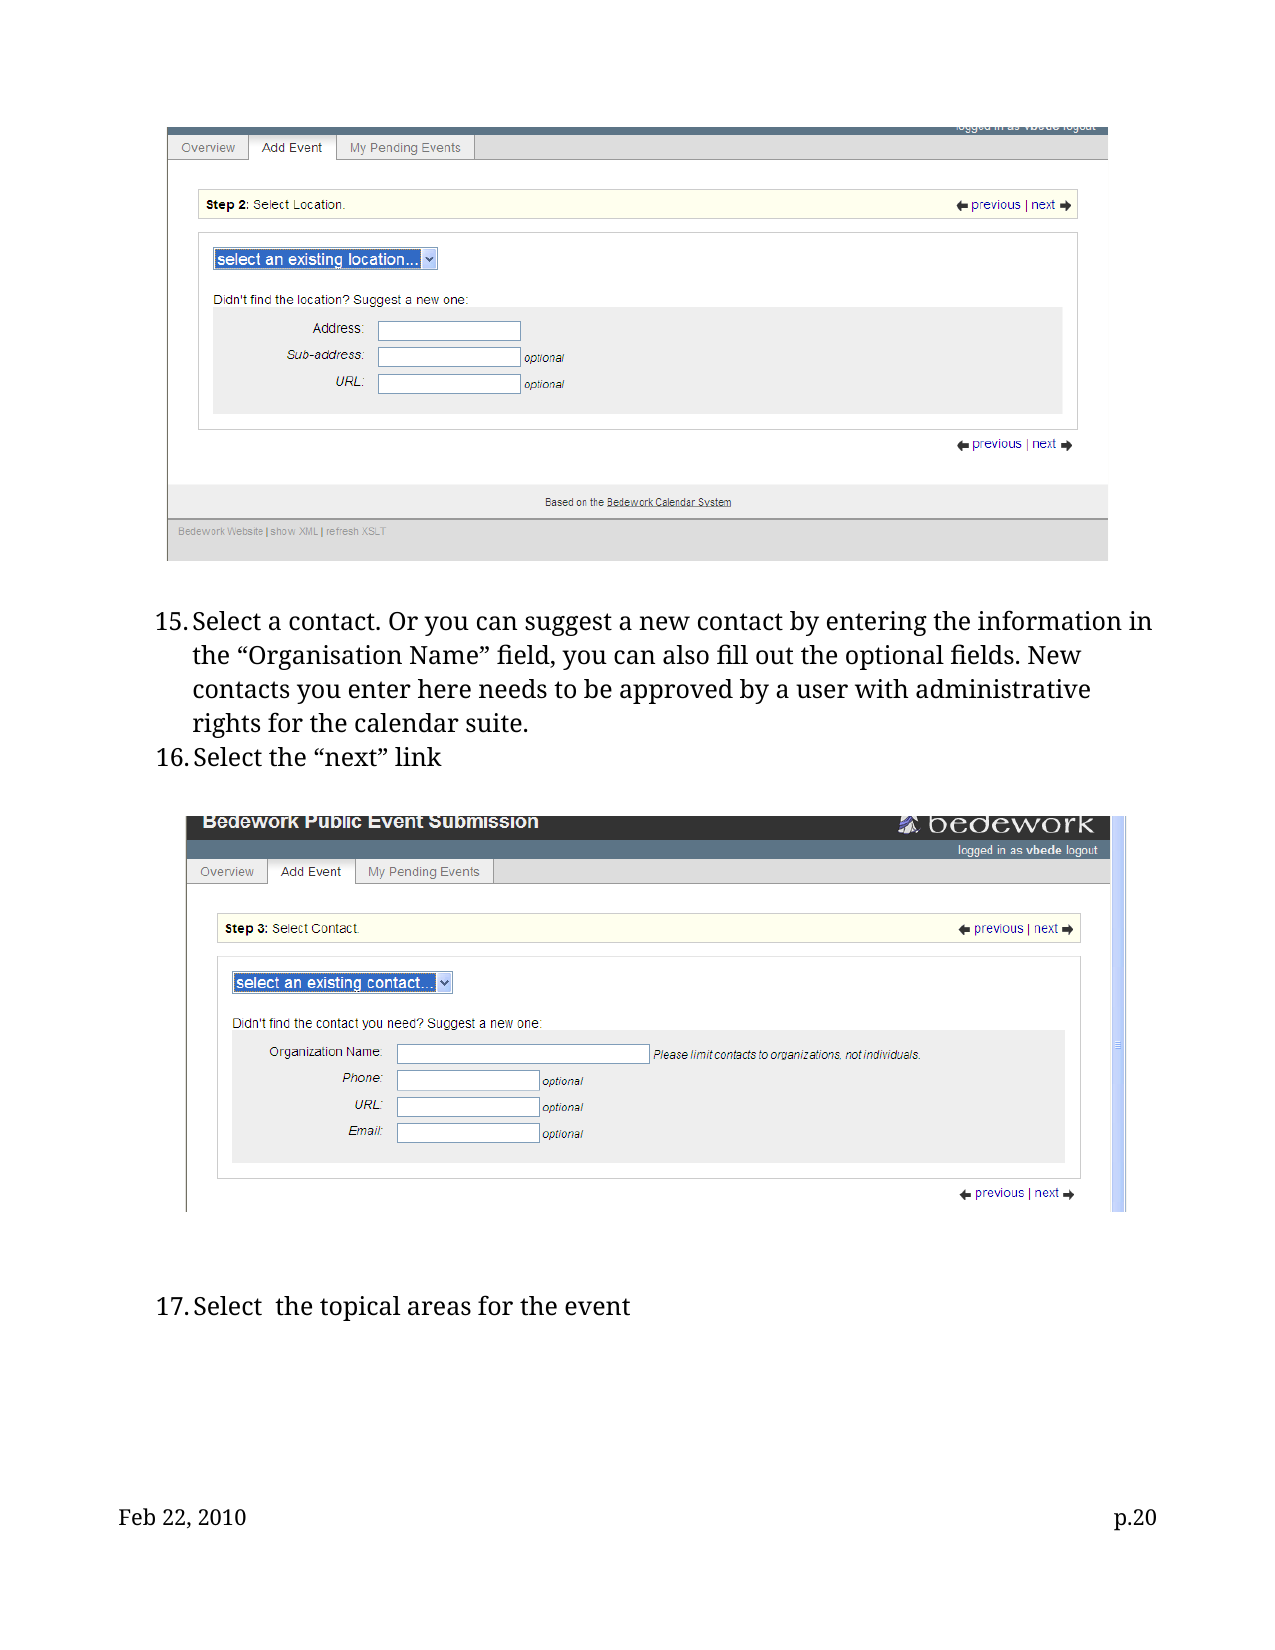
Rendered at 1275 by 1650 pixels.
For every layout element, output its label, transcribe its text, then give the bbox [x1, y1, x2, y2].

list Select the topical areas for the event [156, 1288, 1157, 1323]
picture [185, 816, 1127, 1212]
list Select the “next” link [156, 739, 1157, 774]
list Select a contact. Or you can suggest a new contact by entering the information in the “Organisation Name” field, you can also fill out the optional fields. New contacts you enter here needs to be approved by a user with administrative rights for the calendar suite. [154, 603, 1157, 739]
picture [166, 127, 1109, 561]
